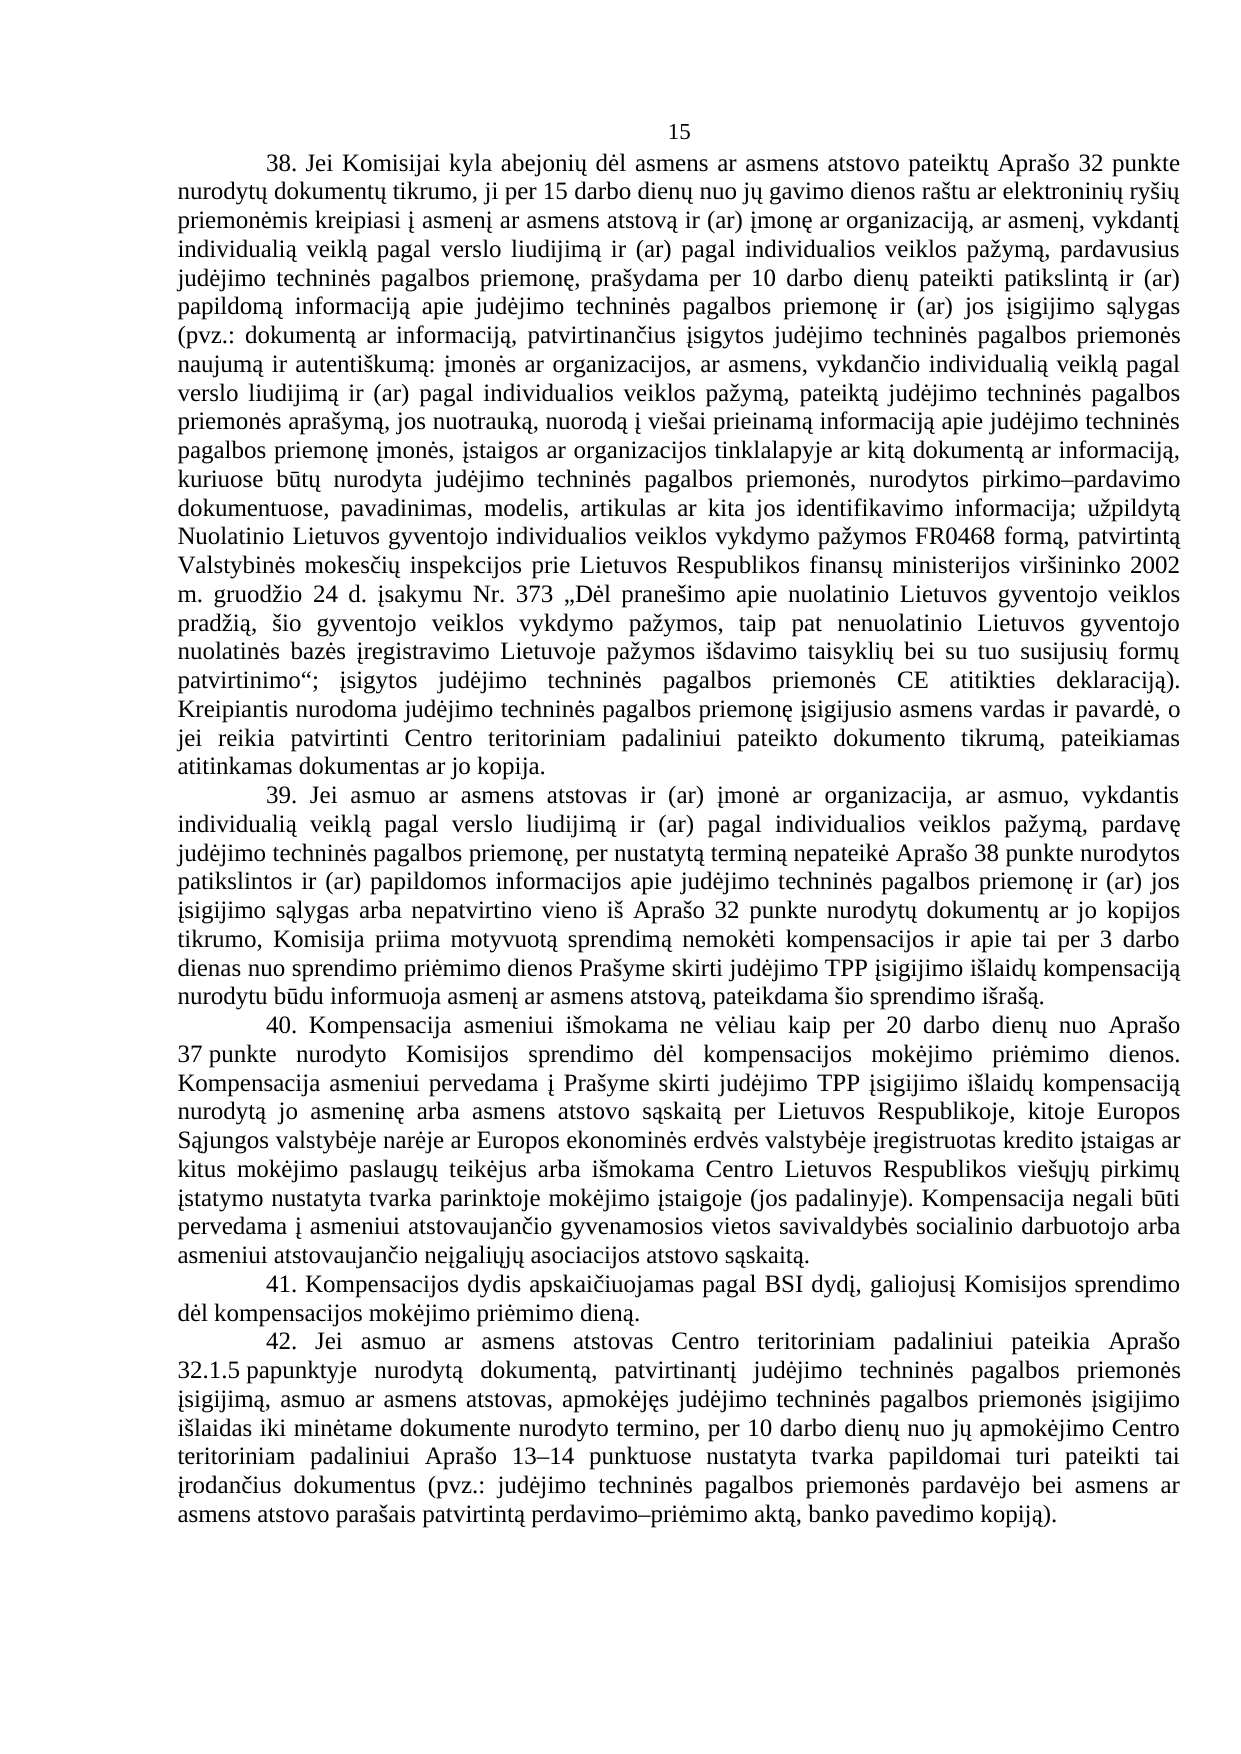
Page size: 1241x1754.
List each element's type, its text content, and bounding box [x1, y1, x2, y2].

text 40. Kompensacija asmeniui išmokama ne vėliau kaip per 20 darbo dienų nuo Aprašo 37 punkte nurodyto Komisijos sprendimo dėl kompensacijos mokėjimo priėmimo dienos. Kompensacija asmeniui pervedama į Prašyme skirti judėjimo TPP įsigijimo išlaidų kompensaciją nurodytą jo asmeninę arba asmens atstovo sąskaitą per Lietuvos Respublikoje, kitoje Europos Sąjungos valstybėje narėje ar Europos ekonominės erdvės valstybėje įregistruotas kredito įstaigas ar kitus mokėjimo paslaugų teikėjus arba išmokama Centro Lietuvos Respublikos viešųjų pirkimų įstatymo nustatyta tvarka parinktoje mokėjimo įstaigoje (jos padalinyje). Kompensacija negali būti pervedama į asmeniui atstovaujančio gyvenamosios vietos savivaldybės socialinio darbuotojo arba asmeniui atstovaujančio neįgaliųjų asociacijos atstovo sąskaitą. [177, 1010, 1181, 1269]
text 41. Kompensacijos dydis apskaičiuojamas pagal BSI dydį, galiojusį Komisijos sprendimo dėl kompensacijos mokėjimo priėmimo dieną. [177, 1269, 1181, 1326]
text 39. Jei asmuo ar asmens atstovas ir (ar) įmonė ar organizacija, ar asmuo, vykdantis individualią veiklą pagal verslo liudijimą ir (ar) pagal individualios veiklos pažymą, pardavę judėjimo techninės pagalbos priemonę, per nustatytą terminą nepateikė Aprašo 38 punkte nurodytos patikslintos ir (ar) papildomos informacijos apie judėjimo techninės pagalbos priemonę ir (ar) jos įsigijimo sąlygas arba nepatvirtino vieno iš Aprašo 32 punkte nurodytų dokumentų ar jo kopijos tikrumo, Komisija priima motyvuotą sprendimą nemokėti kompensacijos ir apie tai per 3 darbo dienas nuo sprendimo priėmimo dienos Prašyme skirti judėjimo TPP įsigijimo išlaidų kompensaciją nurodytu būdu informuoja asmenį ar asmens atstovą, pateikdama šio sprendimo išrašą. [177, 780, 1181, 1010]
text 38. Jei Komisijai kyla abejonių dėl asmens ar asmens atstovo pateiktų Aprašo 32 punkte nurodytų dokumentų tikrumo, ji per 15 darbo dienų nuo jų gavimo dienos raštu ar elektroninių ryšių priemonėmis kreipiasi į asmenį ar asmens atstovą ir (ar) įmonę ar organizaciją, ar asmenį, vykdantį individualią veiklą pagal verslo liudijimą ir (ar) pagal individualios veiklos pažymą, pardavusius judėjimo techninės pagalbos priemonę, prašydama per 10 darbo dienų pateikti patikslintą ir (ar) papildomą informaciją apie judėjimo techninės pagalbos priemonę ir (ar) jos įsigijimo sąlygas (pvz.: dokumentą ar informaciją, patvirtinančius įsigytos judėjimo techninės pagalbos priemonės naujumą ir autentiškumą: įmonės ar organizacijos, ar asmens, vykdančio individualią veiklą pagal verslo liudijimą ir (ar) pagal individualios veiklos pažymą, pateiktą judėjimo techninės pagalbos priemonės aprašymą, jos nuotrauką, nuorodą į viešai prieinamą informaciją apie judėjimo techninės pagalbos priemonę įmonės, įstaigos ar organizacijos tinklalapyje ar kitą dokumentą ar informaciją, kuriuose būtų nurodyta judėjimo techninės pagalbos priemonės, nurodytos pirkimo–pardavimo dokumentuose, pavadinimas, modelis, artikulas ar kita jos identifikavimo informacija; užpildytą Nuolatinio Lietuvos gyventojo individualios veiklos vykdymo pažymos FR0468 formą, patvirtintą Valstybinės mokesčių inspekcijos prie Lietuvos Respublikos finansų ministerijos viršininko 2002 m. gruodžio 24 d. įsakymu Nr. 373 „Dėl pranešimo apie nuolatinio Lietuvos gyventojo veiklos pradžią, šio gyventojo veiklos vykdymo pažymos, taip pat nenuolatinio Lietuvos gyventojo nuolatinės bazės įregistravimo Lietuvoje pažymos išdavimo taisyklių bei su tuo susijusių formų patvirtinimo“; įsigytos judėjimo techninės pagalbos priemonės CE atitikties deklaraciją). Kreipiantis nurodoma judėjimo techninės pagalbos priemonę įsigijusio asmens vardas ir pavardė, o jei reikia patvirtinti Centro teritoriniam padaliniui pateikto dokumento tikrumą, pateikiamas atitinkamas dokumentas ar jo kopija. [177, 148, 1181, 780]
text 42. Jei asmuo ar asmens atstovas Centro teritoriniam padaliniui pateikia Aprašo 32.1.5 papunktyje nurodytą dokumentą, patvirtinantį judėjimo techninės pagalbos priemonės įsigijimą, asmuo ar asmens atstovas, apmokėjęs judėjimo techninės pagalbos priemonės įsigijimo išlaidas iki minėtame dokumente nurodyto termino, per 10 darbo dienų nuo jų apmokėjimo Centro teritoriniam padaliniui Aprašo 13–14 punktuose nustatyta tvarka papildomai turi pateikti tai įrodančius dokumentus (pvz.: judėjimo techninės pagalbos priemonės pardavėjo bei asmens ar asmens atstovo parašais patvirtintą perdavimo–priėmimo aktą, banko pavedimo kopiją). [177, 1326, 1181, 1528]
